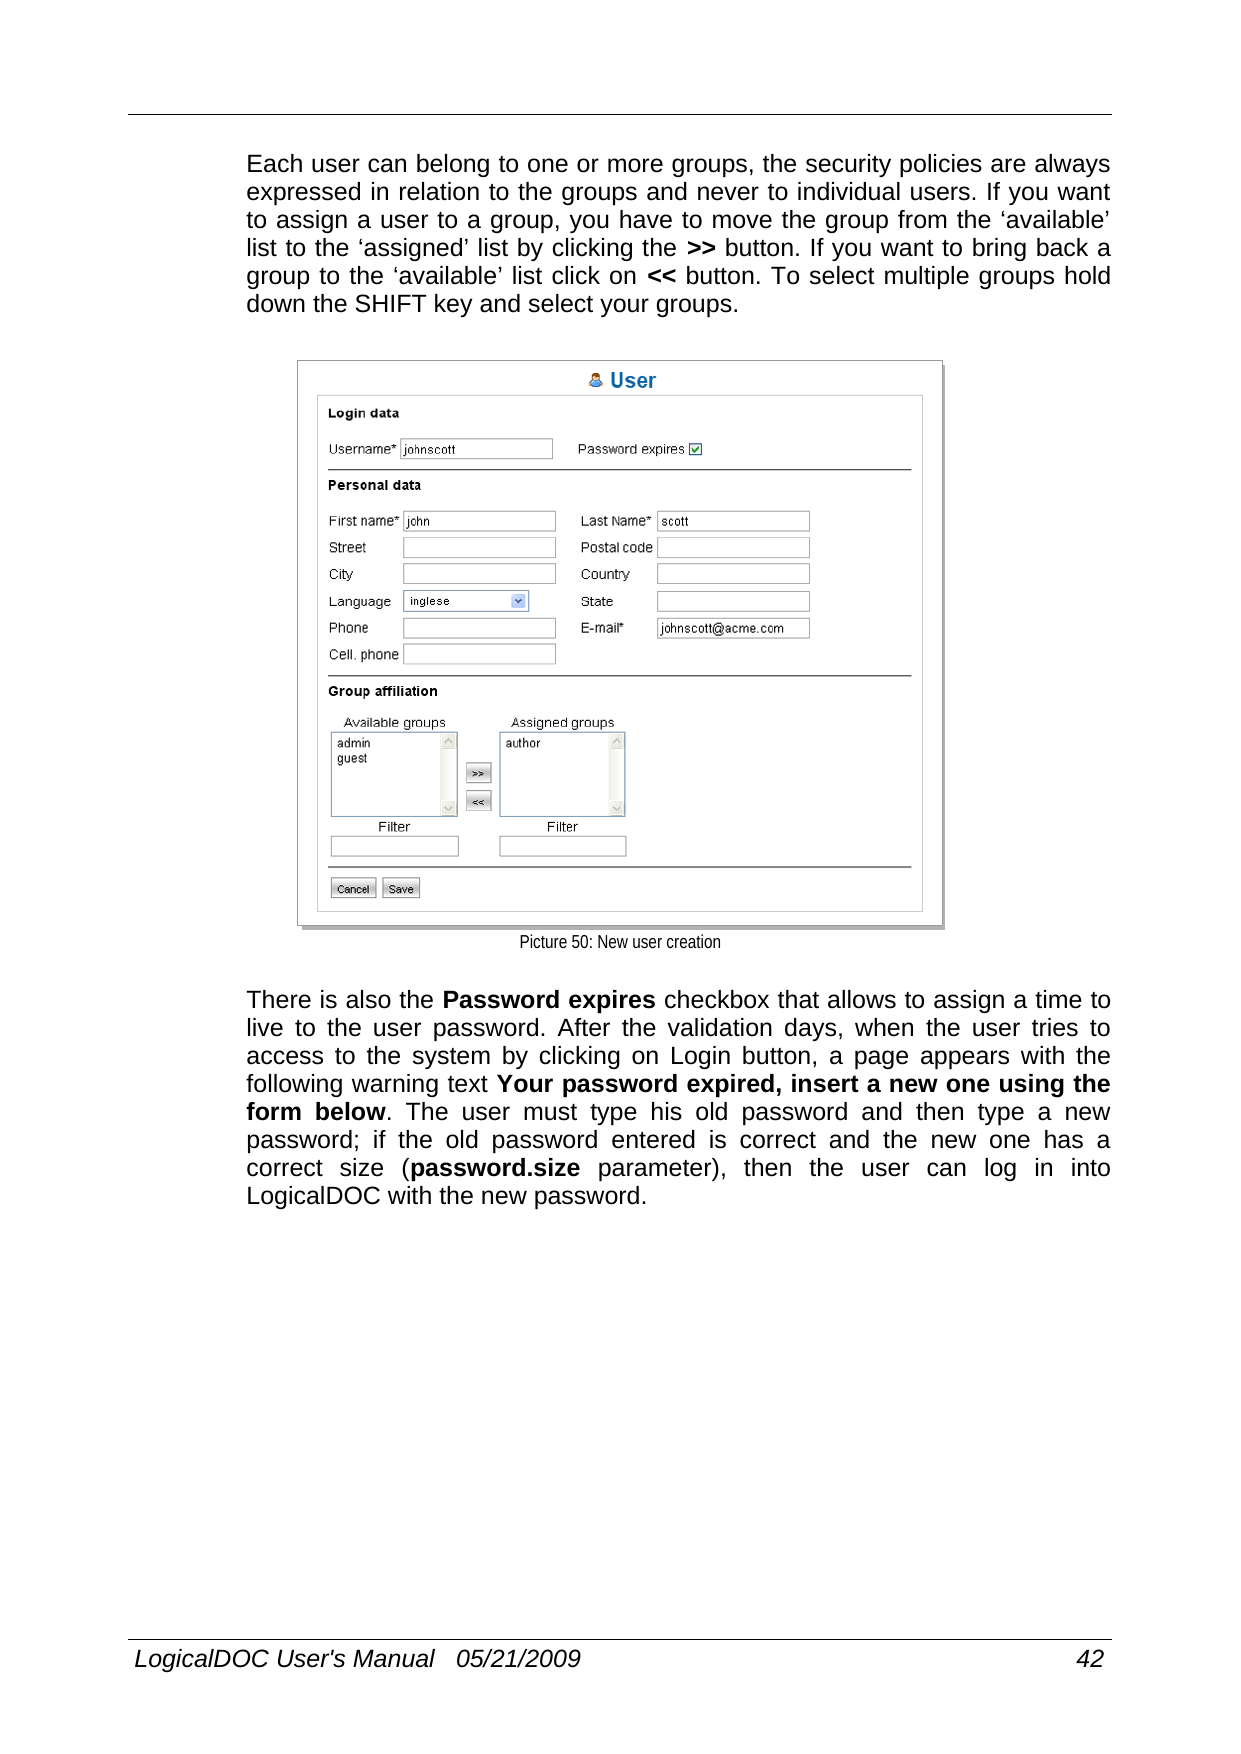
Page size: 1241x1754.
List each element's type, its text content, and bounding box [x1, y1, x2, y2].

text There is also the Password expires checkbox that allows to assign a time to live to the user password. After the validation days, when the user tries to access to the system by clicking on Login button, a page appears with the following warning text Your password expired, insert a new one using the form below. The user must type his old password and then type a new password; if the old password entered is correct and the new one has a correct size (password.size parameter), then the user can log in into LogicalDOC with the new password. [246, 317, 1112, 1209]
text Each user can belong to one or more groups, the security policies are always expressed in relation to the groups and never to individual users. If you want to assign a user to a group, you have to move the group from the ‘available’ list to the ‘assigned’ list by clicking the >> button. If you want to bring back a group to the ‘available’ list click on << button. To select multiple groups hold down the SHIFT key and select your groups. [246, 150, 1112, 317]
text Picture 50: New user creation [297, 926, 943, 953]
